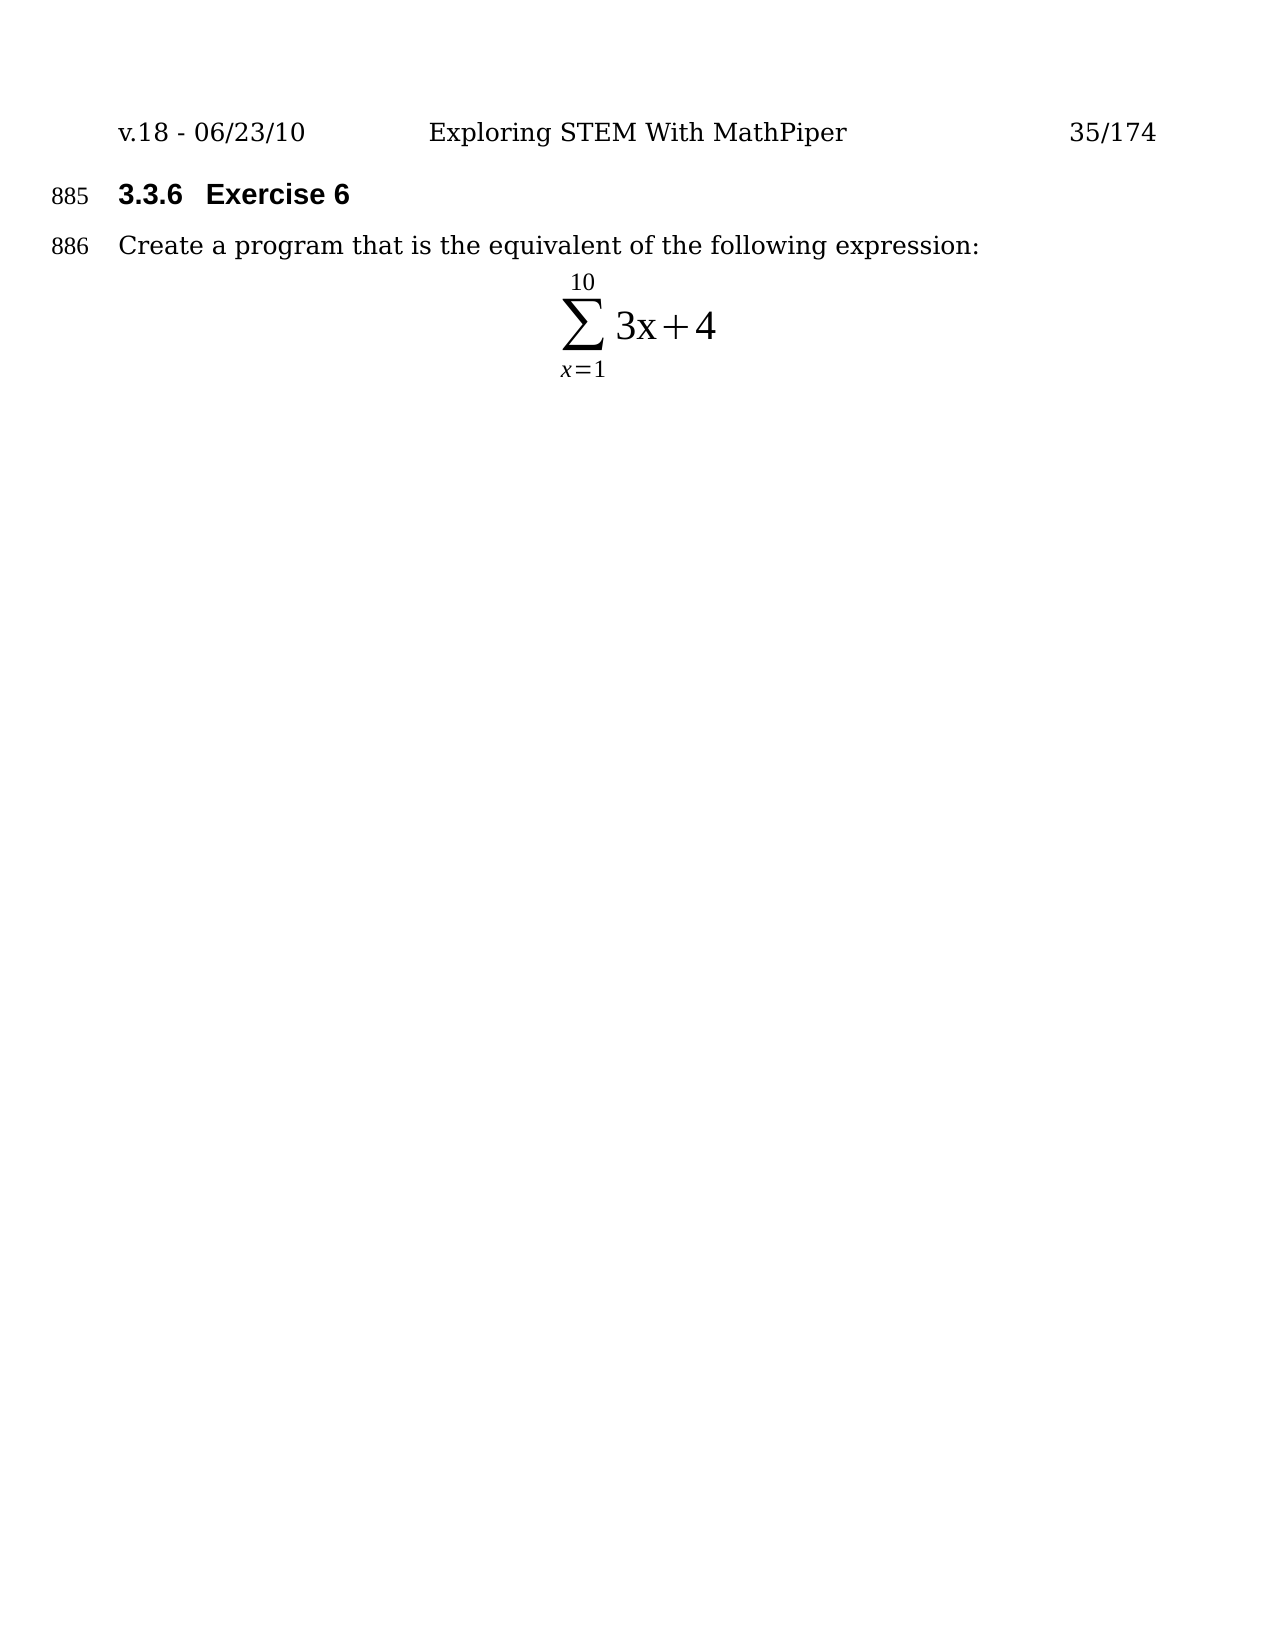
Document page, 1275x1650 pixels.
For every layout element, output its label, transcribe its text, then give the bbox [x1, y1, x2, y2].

text Create a program that is the equivalent of the following expression: [118, 231, 1157, 260]
subtitle Exercise 6 [118, 177, 1157, 210]
